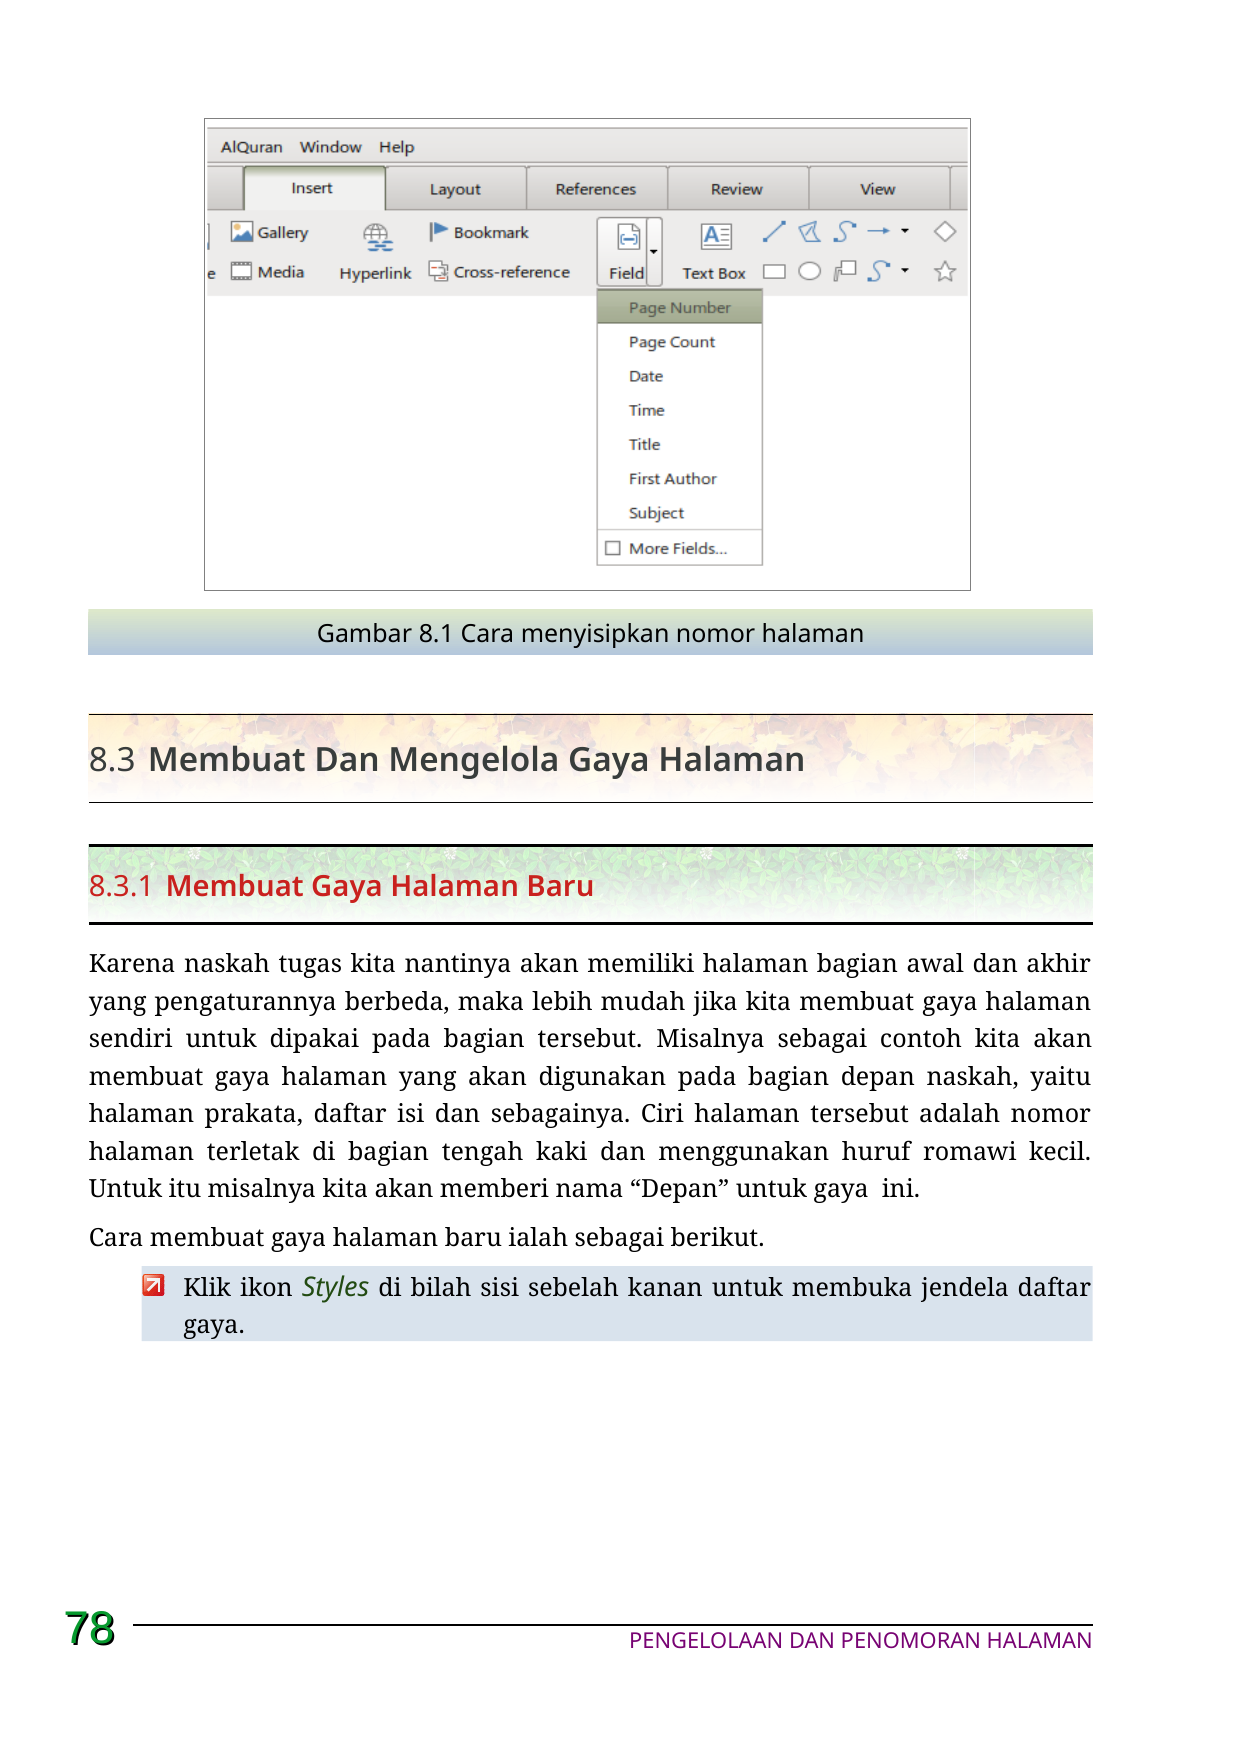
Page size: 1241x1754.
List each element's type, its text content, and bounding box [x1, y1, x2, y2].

picture [207, 121, 968, 587]
text Cara membuat gaya halaman baru ialah sebagai berikut. [88, 1217, 1093, 1254]
list Klik ikon Styles di bilah sisi sebelah kanan untuk membuka jendela daftar gaya. [142, 1266, 1093, 1341]
text Karena naskah tugas kita nantinya akan memiliki halaman bagian awal dan akhir yang pengaturannya berbeda, maka lebih mudah jika kita membuat gaya halaman sendiri untuk dipakai pada bagian tersebut. Misalnya sebagai contoh kita akan membuat gaya halaman yang akan digunakan pada bagian depan naskah, yaitu halaman prakata, daftar isi dan sebagainya. Ciri halaman tersebut adalah nomor halaman terletak di bagian tengah kaki dan menggunakan huruf romawi kecil. Untuk itu misalnya kita akan memberi nama “Depan” untuk gaya ini. [88, 943, 1093, 1205]
text Gambar 8.1 Cara menyisipkan nomor halaman [88, 609, 1093, 655]
